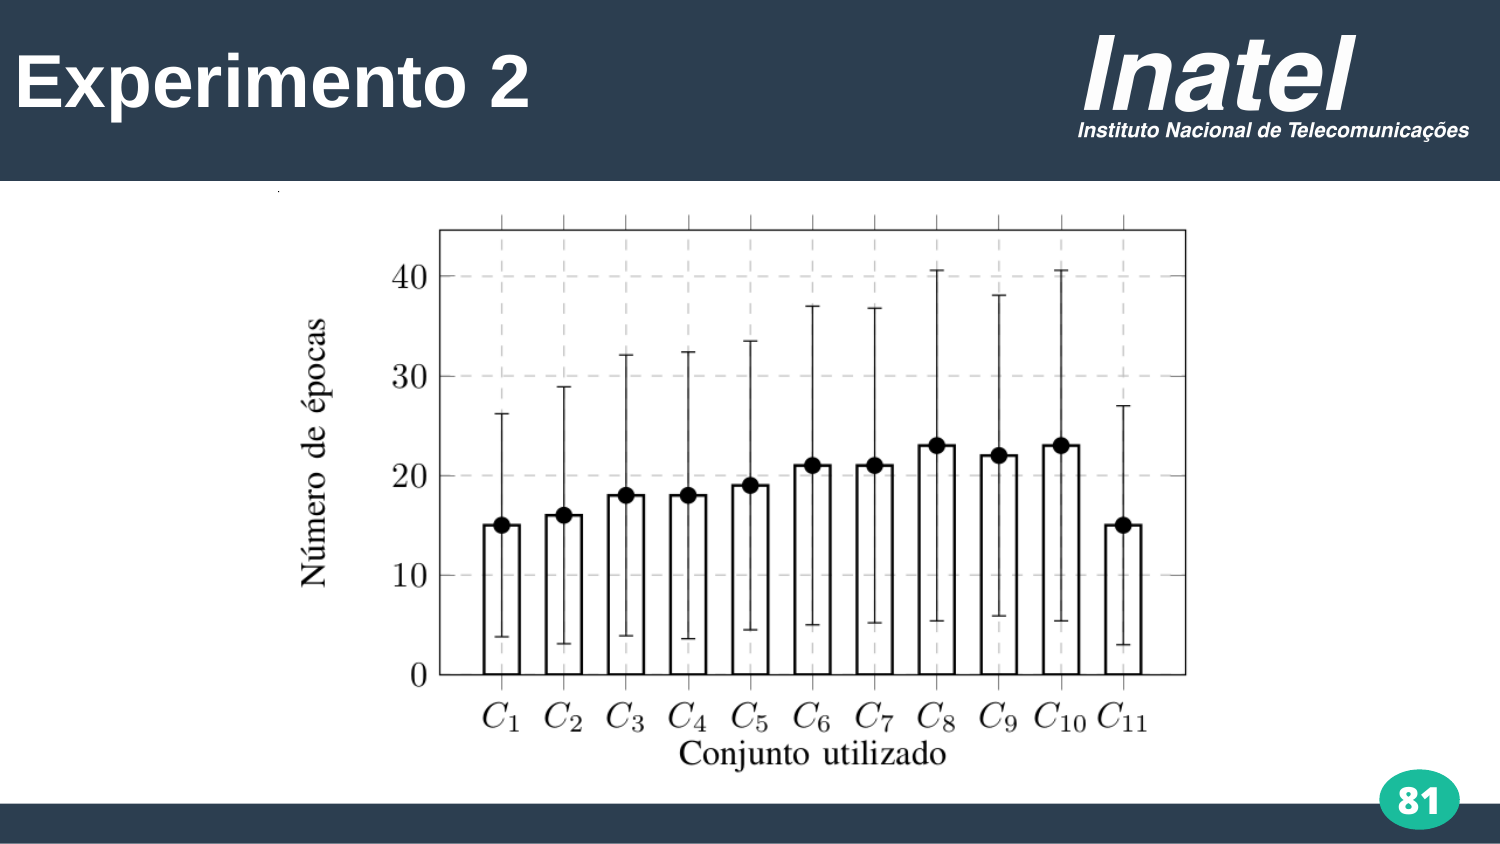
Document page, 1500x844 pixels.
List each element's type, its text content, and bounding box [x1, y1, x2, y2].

picture [278, 191, 1205, 782]
text_box Experimento 2 [0, 27, 1063, 136]
picture [1078, 35, 1469, 142]
